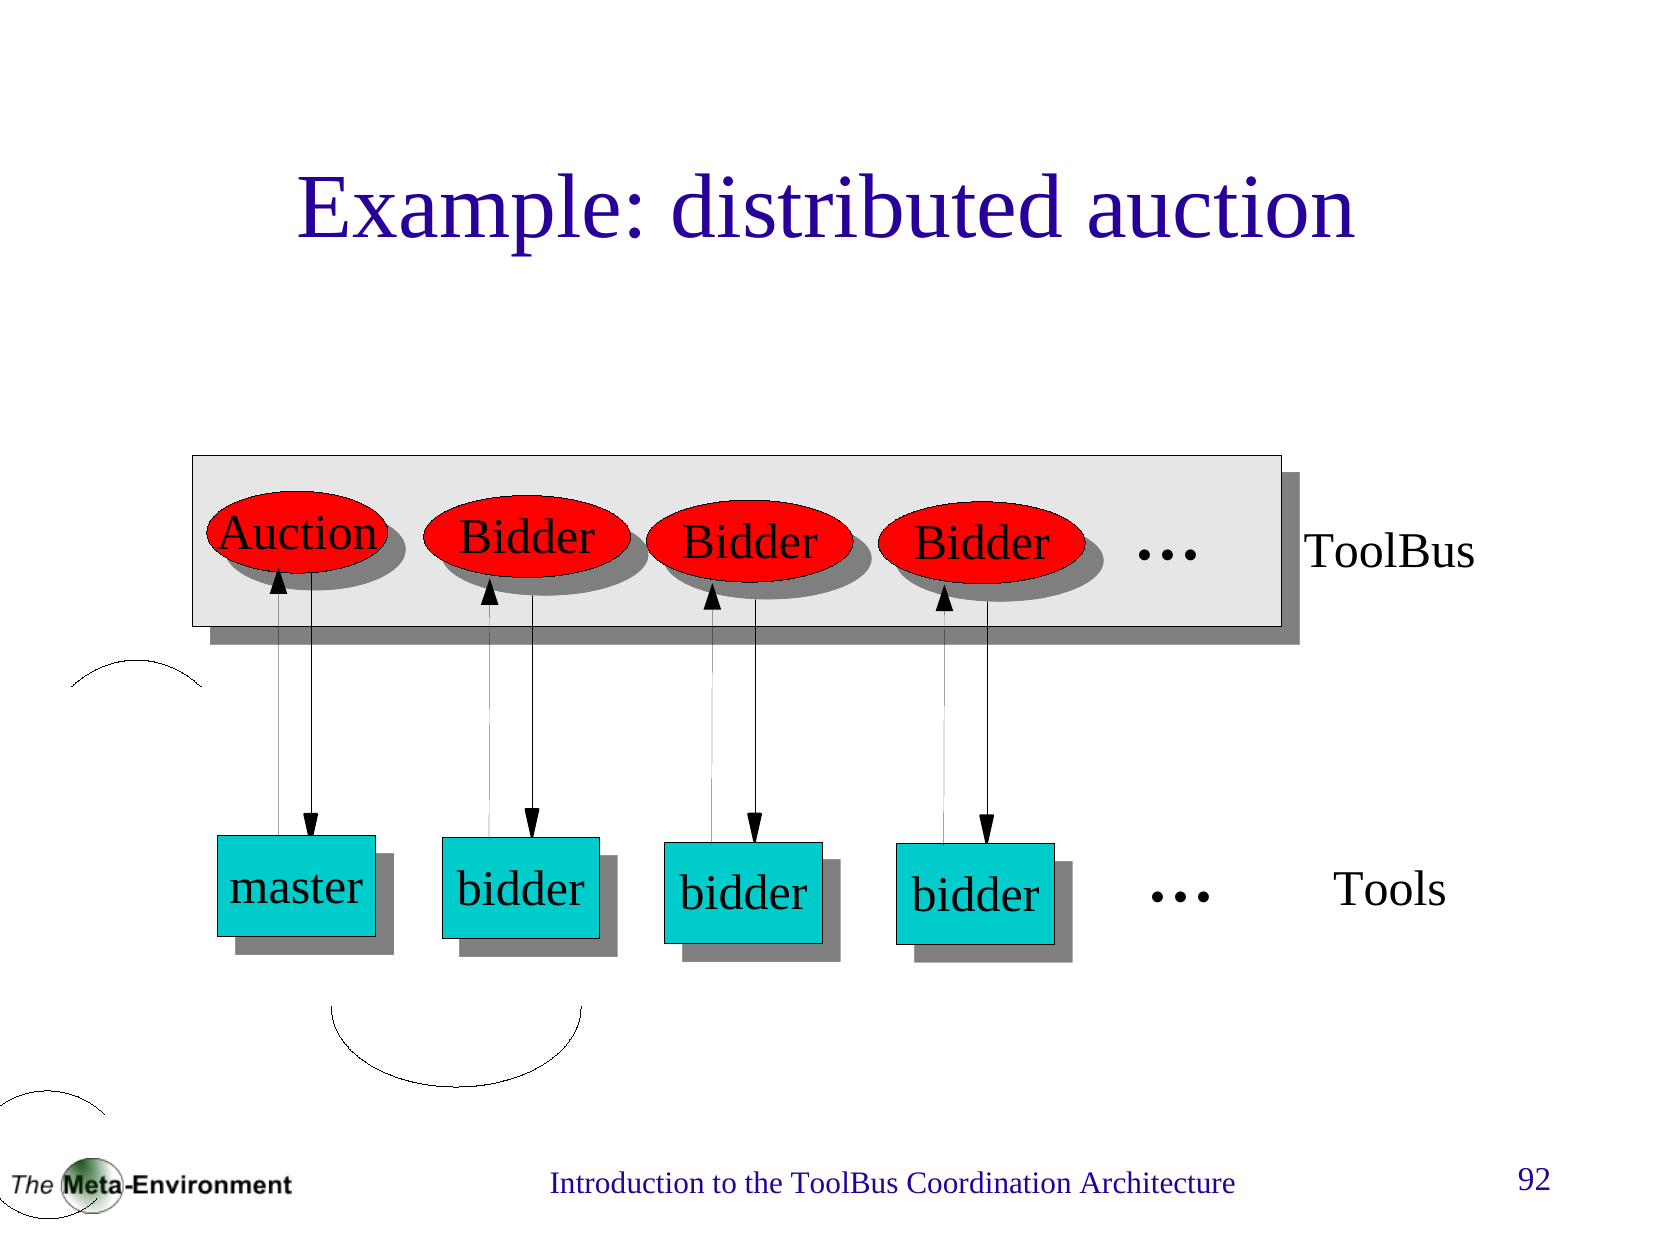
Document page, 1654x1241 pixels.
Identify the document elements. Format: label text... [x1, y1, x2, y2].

text_box bidder [664, 842, 823, 944]
text_box ToolBus [1303, 523, 1477, 584]
text_box Tools [1333, 861, 1448, 922]
text_box ... [1133, 478, 1203, 589]
text_box [192, 455, 1282, 627]
title Example: distributed auction [121, 102, 1534, 311]
text_box Bidder [878, 501, 1086, 584]
text_box ... [1146, 819, 1216, 930]
text_box [279, 573, 311, 627]
text_box Bidder [423, 495, 631, 578]
text_box Bidder [646, 500, 854, 583]
text_box Auction [206, 491, 388, 574]
text_box master [217, 835, 376, 937]
text_box bidder [442, 837, 600, 939]
picture [12, 1158, 292, 1214]
text_box bidder [896, 843, 1055, 945]
